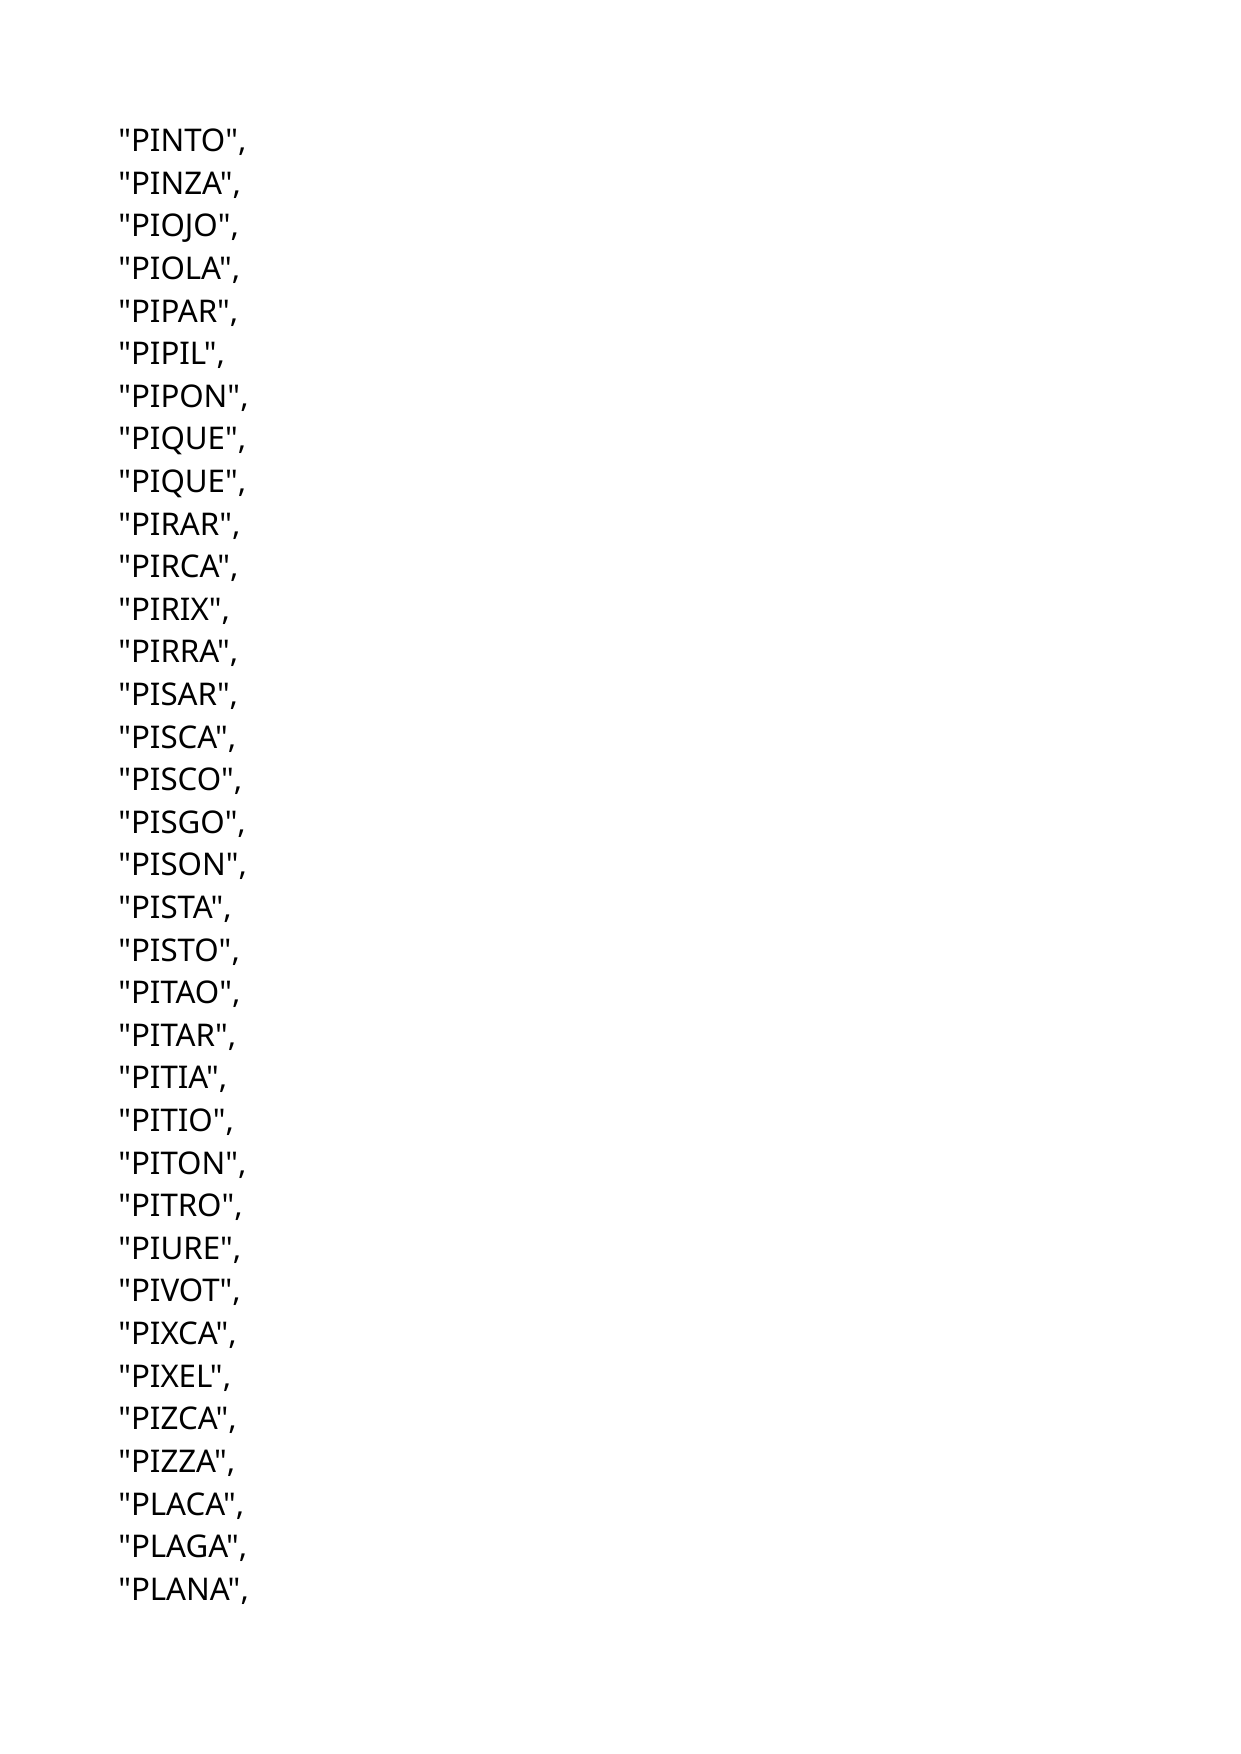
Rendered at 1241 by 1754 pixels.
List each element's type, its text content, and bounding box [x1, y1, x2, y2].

text "PIRIX", [118, 587, 1122, 629]
text "PISTO", [118, 928, 1122, 970]
text "PIPAR", [118, 288, 1122, 331]
text "PITRO", [118, 1183, 1122, 1226]
text "PITON", [118, 1141, 1122, 1183]
text "PLACA", [118, 1481, 1122, 1524]
text "PIOLA", [118, 246, 1122, 288]
text "PINTO", [118, 118, 1122, 161]
text "PINZA", [118, 161, 1122, 203]
text "PISCO", [118, 757, 1122, 800]
text "PISAR", [118, 672, 1122, 714]
text "PIZZA", [118, 1439, 1122, 1481]
text "PIVOT", [118, 1268, 1122, 1311]
text "PIXCA", [118, 1311, 1122, 1354]
text "PIPON", [118, 374, 1122, 416]
text "PIOJO", [118, 203, 1122, 246]
text "PITAO", [118, 970, 1122, 1013]
text "PLANA", [118, 1567, 1122, 1609]
text "PISGO", [118, 800, 1122, 842]
text "PITIO", [118, 1098, 1122, 1141]
text "PIQUE", [118, 459, 1122, 502]
text "PIRRA", [118, 629, 1122, 672]
text "PIQUE", [118, 416, 1122, 459]
text "PIURE", [118, 1226, 1122, 1268]
text "PISCA", [118, 714, 1122, 757]
text "PISTA", [118, 885, 1122, 928]
text "PITAR", [118, 1013, 1122, 1055]
text "PIZCA", [118, 1396, 1122, 1439]
text "PLAGA", [118, 1524, 1122, 1567]
text "PIRAR", [118, 502, 1122, 544]
text "PIRCA", [118, 544, 1122, 587]
text "PIPIL", [118, 331, 1122, 374]
text "PITIA", [118, 1055, 1122, 1098]
text "PISON", [118, 842, 1122, 885]
text "PIXEL", [118, 1354, 1122, 1396]
